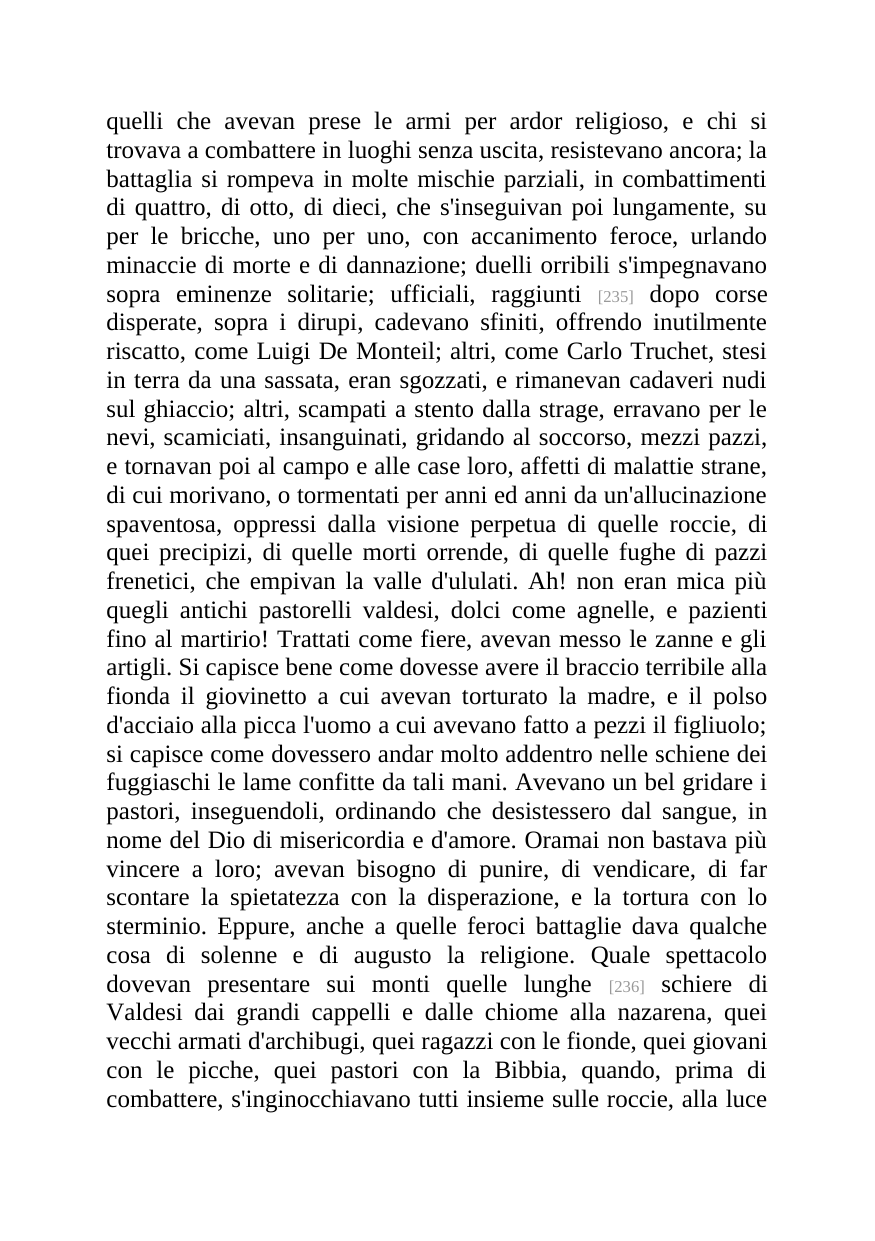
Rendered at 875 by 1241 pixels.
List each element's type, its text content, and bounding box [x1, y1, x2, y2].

text quelli che avevan prese le armi per ardor religioso, e chi si trovava a combattere in luoghi senza uscita, resistevano ancora; la battaglia si rompeva in molte mischie parziali, in combattimenti di quattro, di otto, di dieci, che s'inseguivan poi lungamente, su per le bricche, uno per uno, con accanimento feroce, urlando minaccie di morte e di dannazione; duelli orribili s'impegnavano sopra eminenze solitarie; ufficiali, raggiunti [235] dopo corse disperate, sopra i dirupi, cadevano sfiniti, offrendo inutilmente riscatto, come Luigi De Monteil; altri, come Carlo Truchet, stesi in terra da una sassata, eran sgozzati, e rimanevan cadaveri nudi sul ghiaccio; altri, scampati a stento dalla strage, erravano per le nevi, scamiciati, insanguinati, gridando al soccorso, mezzi pazzi, e tornavan poi al campo e alle case loro, affetti di malattie strane, di cui morivano, o tormentati per anni ed anni da un'allucinazione spaventosa, oppressi dalla visione perpetua di quelle roccie, di quei precipizi, di quelle morti orrende, di quelle fughe di pazzi frenetici, che empivan la valle d'ululati. Ah! non eran mica più quegli antichi pastorelli valdesi, dolci come agnelle, e pazienti fino al martirio! Trattati come fiere, avevan messo le zanne e gli artigli. Si capisce bene come dovesse avere il braccio terribile alla fionda il giovinetto a cui avevan torturato la madre, e il polso d'acciaio alla picca l'uomo a cui avevano fatto a pezzi il figliuolo; si capisce come dovessero andar molto addentro nelle schiene dei fuggiaschi le lame confitte da tali mani. Avevano un bel gridare i pastori, inseguendoli, ordinando che desistessero dal sangue, in nome del Dio di misericordia e d'amore. Oramai non bastava più vincere a loro; avevan bisogno di punire, di vendicare, di far scontare la spietatezza con la disperazione, e la tortura con lo sterminio. Eppure, anche a quelle feroci battaglie dava qualche cosa di solenne e di augusto la religione. Quale spettacolo dovevan presentare sui monti quelle lunghe [236] schiere di Valdesi dai grandi cappelli e dalle chiome alla nazarena, quei vecchi armati d'archibugi, quei ragazzi con le fionde, quei giovani con le picche, quei pastori con la Bibbia, quando, prima di combattere, s'inginocchiavano tutti insieme sulle roccie, alla luce [106, 106, 768, 1112]
